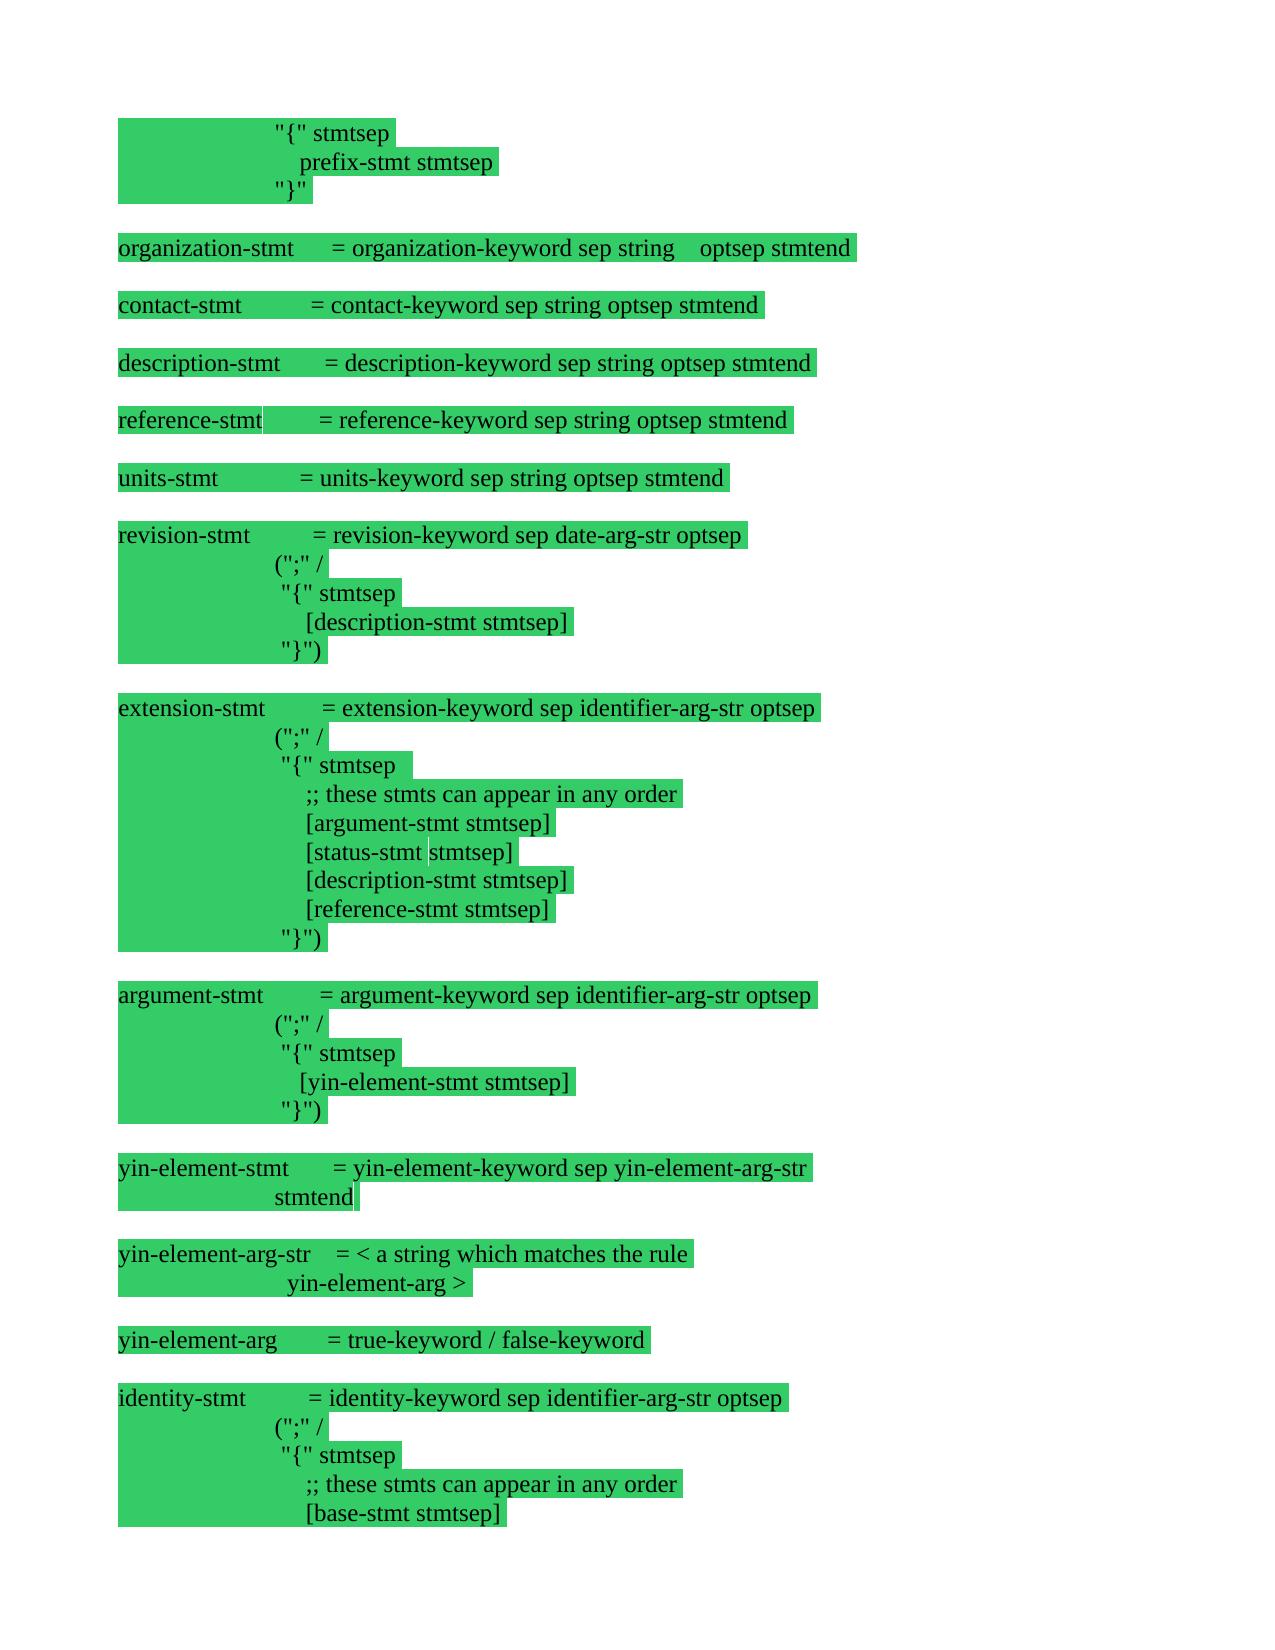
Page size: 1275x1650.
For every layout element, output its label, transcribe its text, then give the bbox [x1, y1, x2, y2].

text "}") [118, 923, 1157, 952]
text [yin-element-stmt stmtsep] [118, 1067, 1157, 1096]
text organization-stmt = organization-keyword sep string optsep stmtend [118, 233, 1157, 262]
text "{" stmtsep [118, 1038, 1157, 1067]
text [argument-stmt stmtsep] [118, 808, 1157, 837]
text "{" stmtsep [118, 578, 1157, 607]
text yin-element-arg-str = < a string which matches the rule [118, 1239, 1157, 1268]
text [description-stmt stmtsep] [118, 607, 1157, 636]
text (";" / [118, 549, 1157, 578]
text "{" stmtsep [118, 751, 1157, 779]
text reference-stmt = reference-keyword sep string optsep stmtend [118, 406, 1157, 434]
text (";" / [118, 1412, 1157, 1441]
text identity-stmt = identity-keyword sep identifier-arg-str optsep [118, 1383, 1157, 1412]
text ;; these stmts can appear in any order [118, 779, 1157, 808]
text "{" stmtsep [118, 1441, 1157, 1469]
text "{" stmtsep [118, 118, 1157, 147]
text (";" / [118, 1009, 1157, 1038]
text stmtend [118, 1182, 1157, 1211]
text (";" / [118, 722, 1157, 751]
text prefix-stmt stmtsep [118, 147, 1157, 176]
text extension-stmt = extension-keyword sep identifier-arg-str optsep [118, 693, 1157, 722]
text description-stmt = description-keyword sep string optsep stmtend [118, 348, 1157, 377]
text revision-stmt = revision-keyword sep date-arg-str optsep [118, 521, 1157, 549]
text [reference-stmt stmtsep] [118, 894, 1157, 923]
text "}") [118, 636, 1157, 664]
text yin-element-arg = true-keyword / false-keyword [118, 1326, 1157, 1354]
text ;; these stmts can appear in any order [118, 1469, 1157, 1498]
text yin-element-arg > [118, 1268, 1157, 1297]
text [description-stmt stmtsep] [118, 866, 1157, 894]
text "}" [118, 176, 1157, 204]
text units-stmt = units-keyword sep string optsep stmtend [118, 463, 1157, 492]
text argument-stmt = argument-keyword sep identifier-arg-str optsep [118, 981, 1157, 1009]
text contact-stmt = contact-keyword sep string optsep stmtend [118, 291, 1157, 319]
text yin-element-stmt = yin-element-keyword sep yin-element-arg-str [118, 1153, 1157, 1182]
text [base-stmt stmtsep] [118, 1498, 1157, 1527]
text [status-stmt stmtsep] [118, 837, 1157, 866]
text "}") [118, 1096, 1157, 1124]
